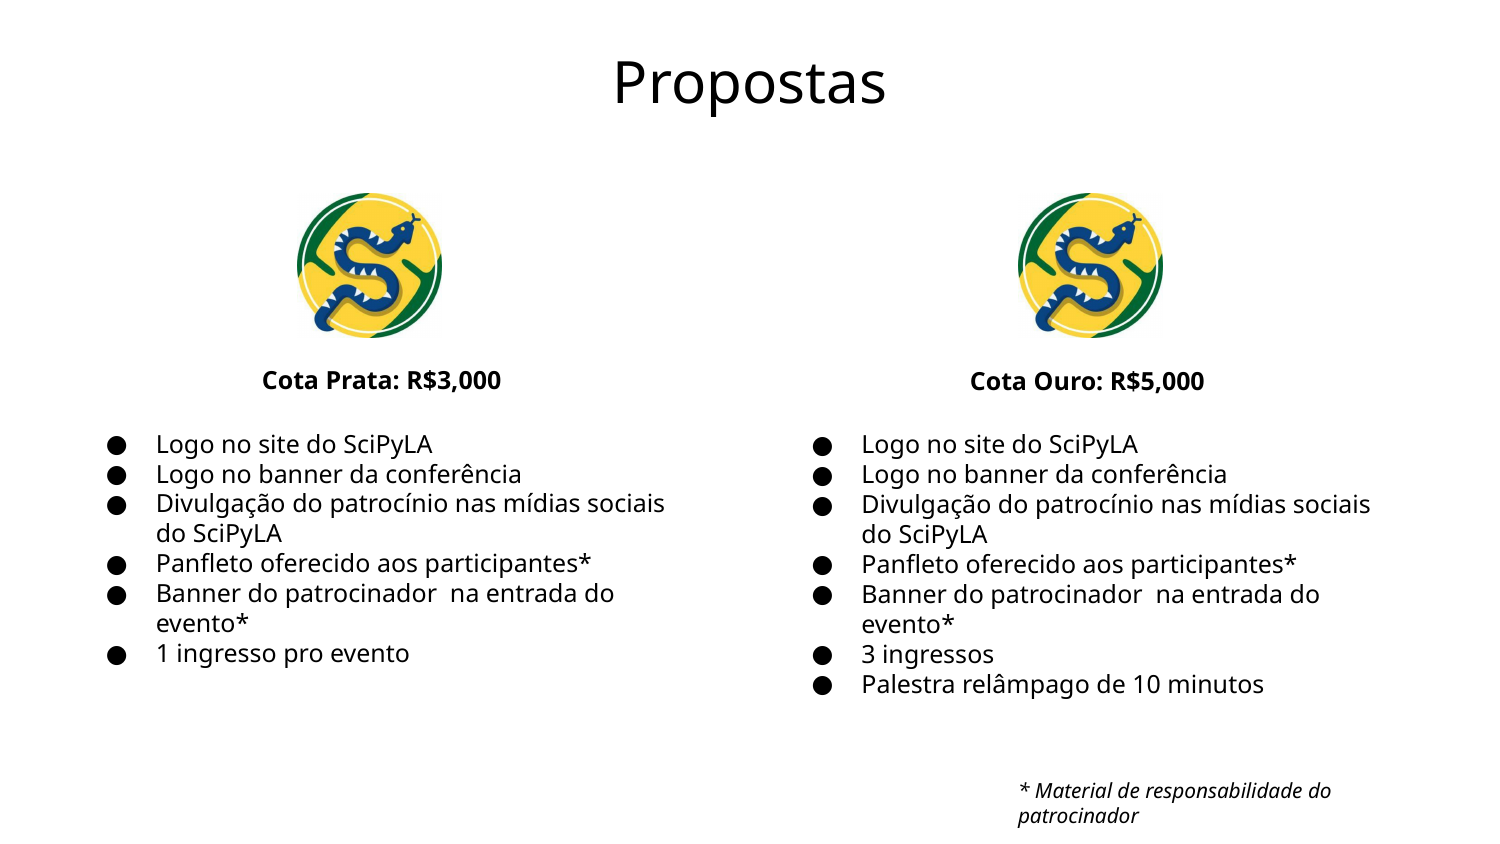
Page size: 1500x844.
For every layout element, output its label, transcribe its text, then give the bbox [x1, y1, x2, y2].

text_box * Material de responsabilidade do patrocinador [1003, 762, 1472, 829]
title Propostas [51, 29, 1449, 124]
picture [297, 193, 442, 339]
picture [1018, 193, 1163, 339]
list Cota Prata: R$3,000 Logo no site do SciPyLA Logo no banner da conferência Divulgação do patrocínio nas mídias sociais do SciPyLA Panfleto oferecido aos participantes* Banner do patrocinador na entrada do evento* 1 ingresso pro evento [65, 349, 705, 773]
list Cota Ouro: R$5,000 Logo no site do SciPyLA Logo no banner da conferência Divulgação do patrocínio nas mídias sociais do SciPyLA Panfleto oferecido aos participantes* Banner do patrocinador na entrada do evento* 3 ingressos Palestra relâmpago de 10 minutos [771, 350, 1411, 773]
